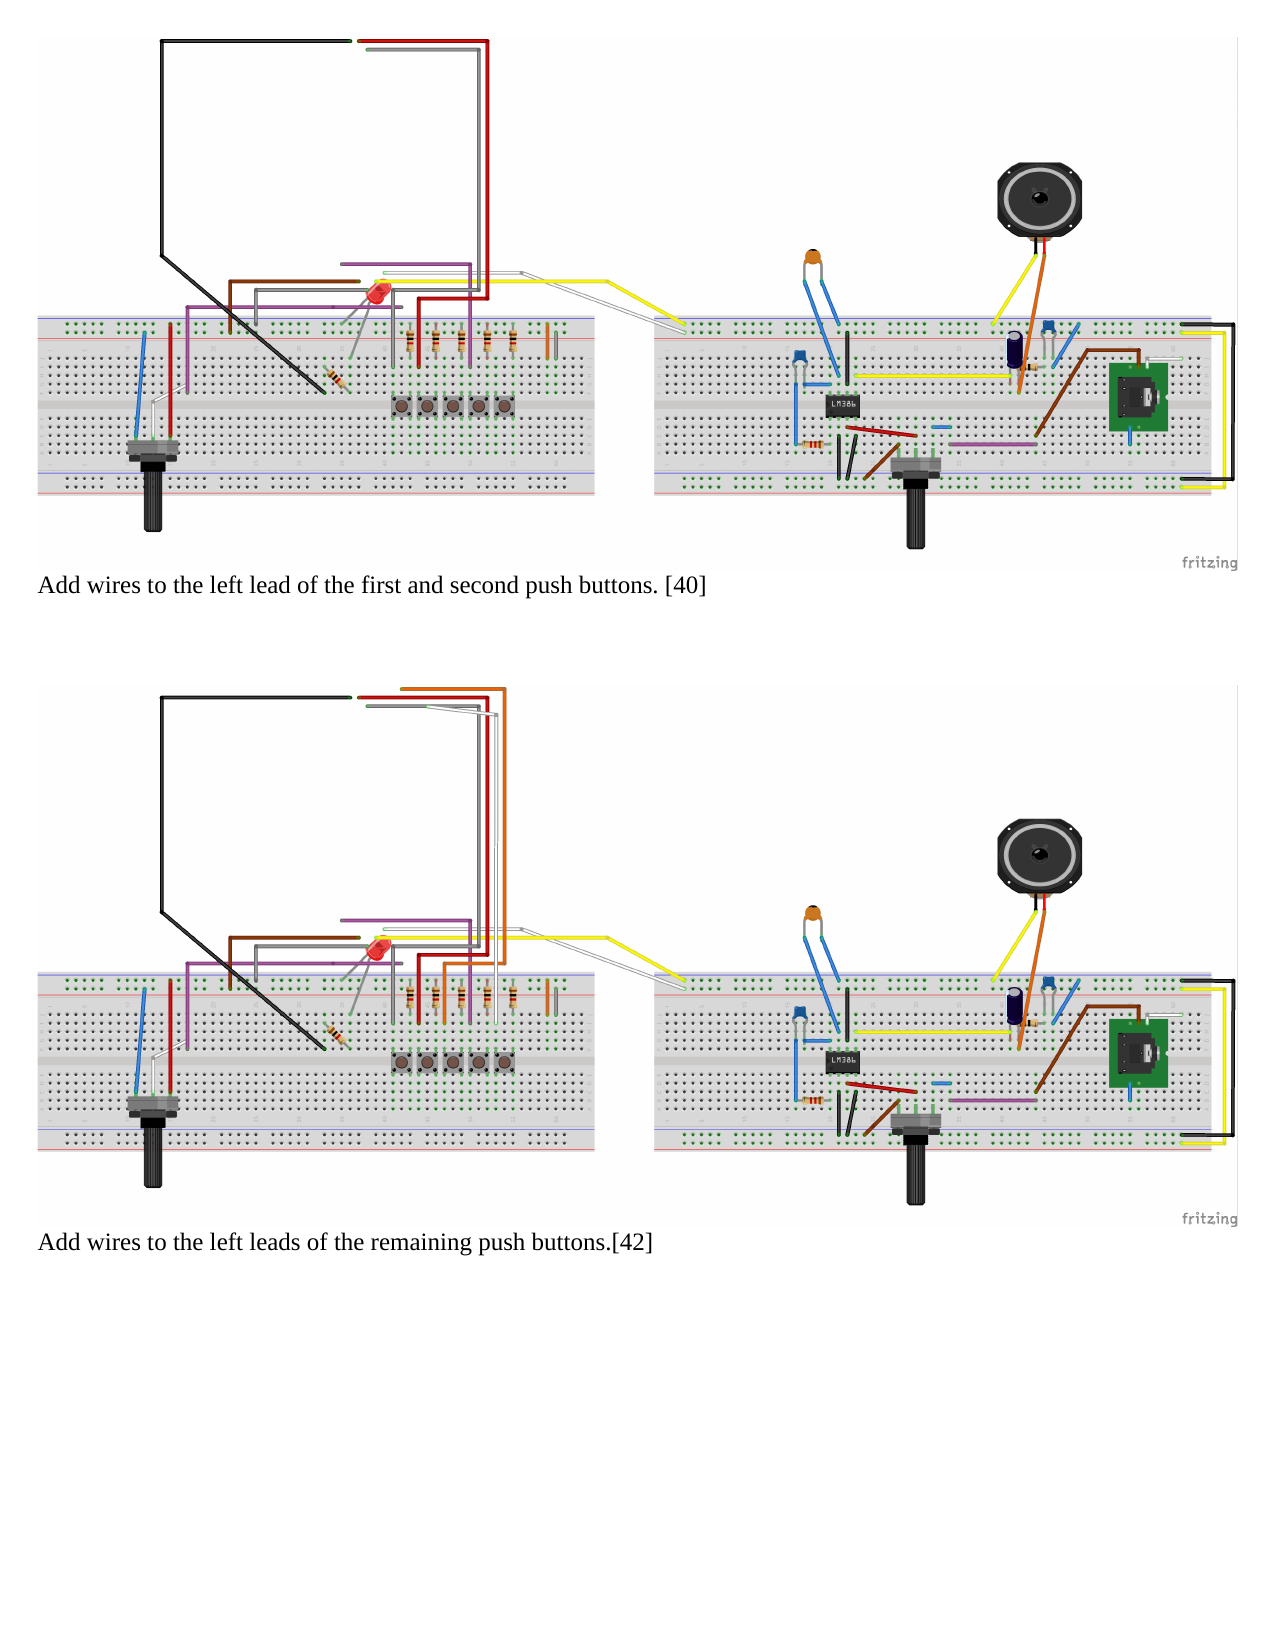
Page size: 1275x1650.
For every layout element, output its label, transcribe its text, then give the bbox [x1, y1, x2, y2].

text Add wires to the left lead of the first and second push buttons. [40] [37, 571, 1237, 599]
text Add wires to the left leads of the remaining push buttons.[42] [37, 1227, 1237, 1255]
picture [37, 685, 1238, 1227]
picture [37, 37, 1238, 571]
